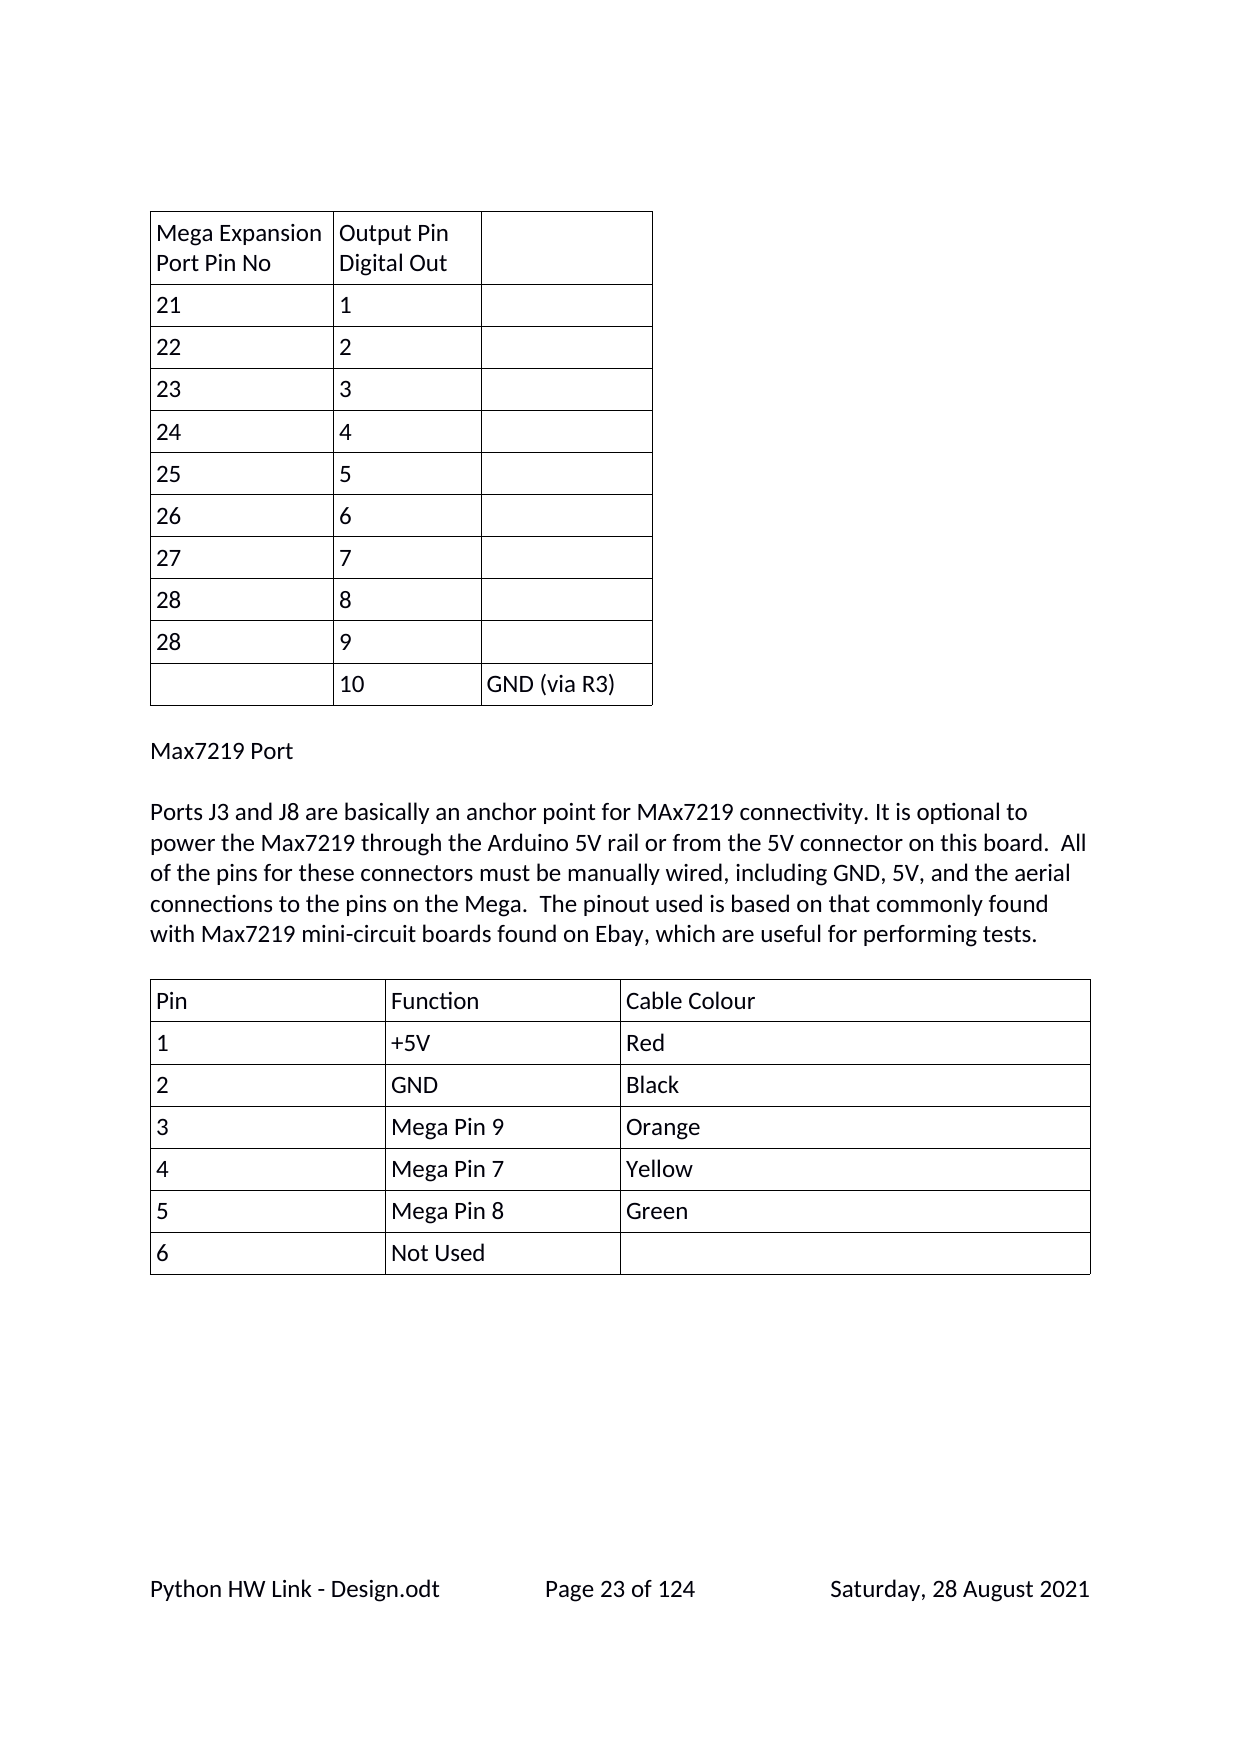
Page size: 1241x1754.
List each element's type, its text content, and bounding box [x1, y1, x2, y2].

table_cell 1 [334, 285, 481, 326]
table_cell 27 [151, 537, 333, 578]
table_header Cable Colour [621, 980, 1090, 1021]
table_cell GND [386, 1065, 620, 1106]
table_cell 2 [334, 327, 481, 368]
table_cell 26 [151, 495, 333, 536]
table_cell 6 [151, 1233, 385, 1274]
table_cell [482, 537, 652, 578]
table_cell [621, 1233, 1090, 1274]
table_cell 5 [151, 1191, 385, 1232]
table_cell Red [621, 1022, 1090, 1063]
table_cell 3 [334, 369, 481, 410]
table_cell [482, 579, 652, 620]
table_cell Mega Pin 8 [386, 1191, 620, 1232]
table_cell Orange [621, 1107, 1090, 1148]
table_header Pin [151, 980, 385, 1021]
table_cell Mega Pin 9 [386, 1107, 620, 1148]
table_cell 2 [151, 1065, 385, 1106]
table_cell [151, 664, 333, 704]
text Ports J3 and J8 are basically an anchor point for MAx7219 connectivity. It is optional to power the Max7219 through the Arduino 5V rail or from the 5V connector on this board. All of the pins for these connectors must be manually wired, including GND, 5V, and the aerial connections to the pins on the Mega. The pinout used is based on that commonly found with Max7219 mini-circuit boards found on Ebay, which are useful for performing tests. [150, 796, 1090, 949]
table_cell 3 [151, 1107, 385, 1148]
table_cell 21 [151, 285, 333, 326]
table_header Mega Expansion Port Pin No [151, 212, 333, 284]
table_cell 7 [334, 537, 481, 578]
table_cell Black [621, 1065, 1090, 1106]
table_header Function [386, 980, 620, 1021]
table_cell [482, 327, 652, 368]
table_cell 22 [151, 327, 333, 368]
table_cell [482, 369, 652, 410]
table_cell 9 [334, 621, 481, 662]
table_cell 28 [151, 579, 333, 620]
table_cell [482, 411, 652, 452]
table_cell [482, 453, 652, 494]
table_cell 28 [151, 621, 333, 662]
table_cell Green [621, 1191, 1090, 1232]
table_header [482, 212, 652, 284]
table_cell 1 [151, 1022, 385, 1063]
table_cell 24 [151, 411, 333, 452]
table_cell [482, 285, 652, 326]
table_cell [482, 621, 652, 662]
table_cell Yellow [621, 1149, 1090, 1190]
table_cell 4 [151, 1149, 385, 1190]
text Max7219 Port [150, 735, 1090, 766]
table_header Output Pin Digital Out [334, 212, 481, 284]
table_cell 4 [334, 411, 481, 452]
table_cell 25 [151, 453, 333, 494]
table_cell Mega Pin 7 [386, 1149, 620, 1190]
table_cell 5 [334, 453, 481, 494]
table_cell Not Used [386, 1233, 620, 1274]
table_cell 10 [334, 664, 481, 704]
table_cell +5V [386, 1022, 620, 1063]
table_cell [482, 495, 652, 536]
table_cell 8 [334, 579, 481, 620]
table_cell 23 [151, 369, 333, 410]
table_cell 6 [334, 495, 481, 536]
table_cell GND (via R3) [482, 664, 652, 704]
